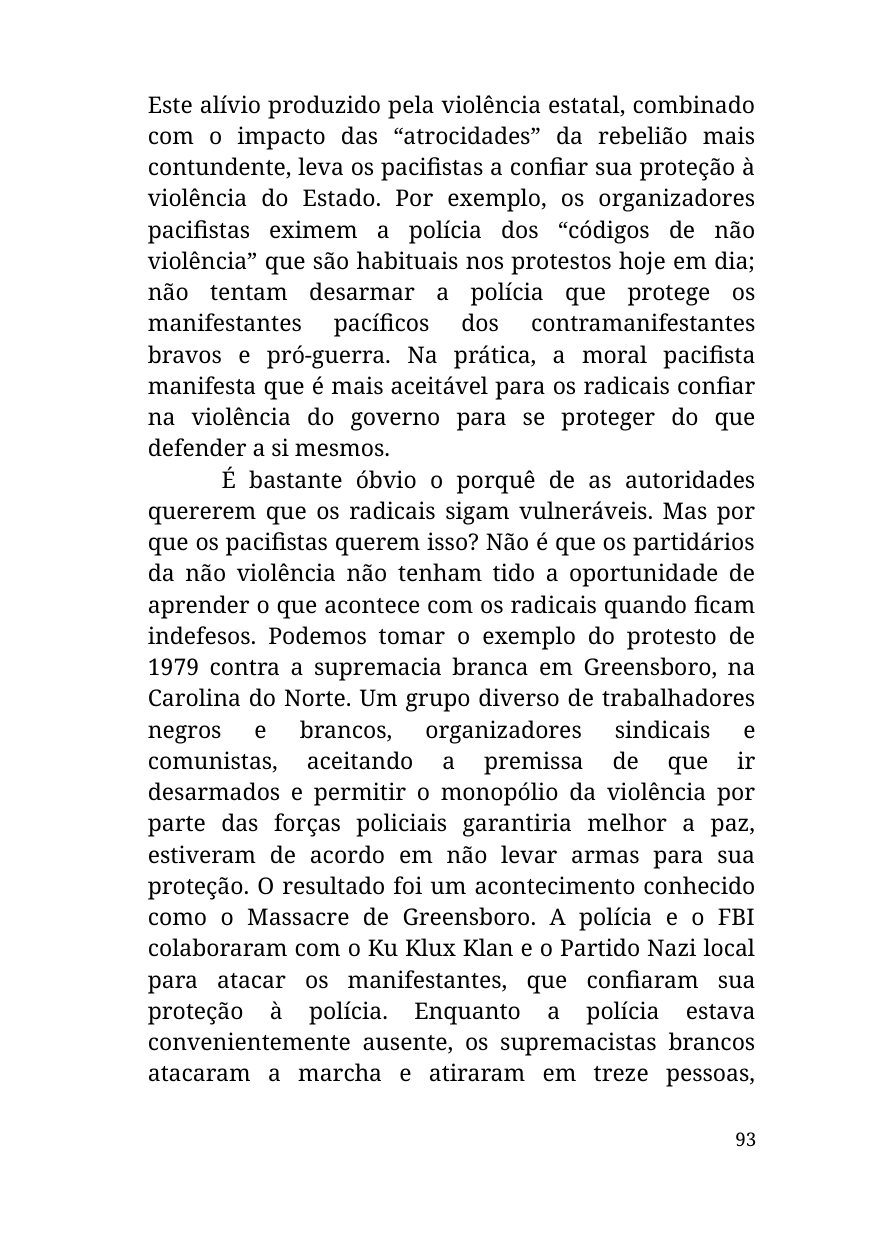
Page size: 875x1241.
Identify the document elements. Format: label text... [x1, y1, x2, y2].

text Este alívio produzido pela violência estatal, combinado com o impacto das “atrocidades” da rebelião mais contundente, leva os pacifistas a confiar sua proteção à violência do Estado. Por exemplo, os organizadores pacifistas eximem a polícia dos “códigos de não violência” que são habituais nos protestos hoje em dia; não tentam desarmar a polícia que protege os manifestantes pacíficos dos contramanifestantes bravos e pró-guerra. Na prática, a moral pacifista manifesta que é mais aceitável para os radicais confiar na violência do governo para se proteger do que defender a si mesmos. [148, 88, 756, 463]
text É bastante óbvio o porquê de as autoridades quererem que os radicais sigam vulneráveis. Mas por que os pacifistas querem isso? Não é que os partidários da não violência não tenham tido a oportunidade de aprender o que acontece com os radicais quando ficam indefesos. Podemos tomar o exemplo do protesto de 1979 contra a supremacia branca em Greensboro, na Carolina do Norte. Um grupo diverso de trabalhadores negros e brancos, organizadores sindicais e comunistas, aceitando a premissa de que ir desarmados e permitir o monopólio da violência por parte das forças policiais garantiria melhor a paz, estiveram de acordo em não levar armas para sua proteção. O resultado foi um acontecimento conhecido como o Massacre de Greensboro. A polícia e o FBI colaboraram com o Ku Klux Klan e o Partido Nazi local para atacar os manifestantes, que confiaram sua proteção à polícia. Enquanto a polícia estava convenientemente ausente, os supremacistas brancos atacaram a marcha e atiraram em treze pessoas, [148, 463, 756, 1088]
